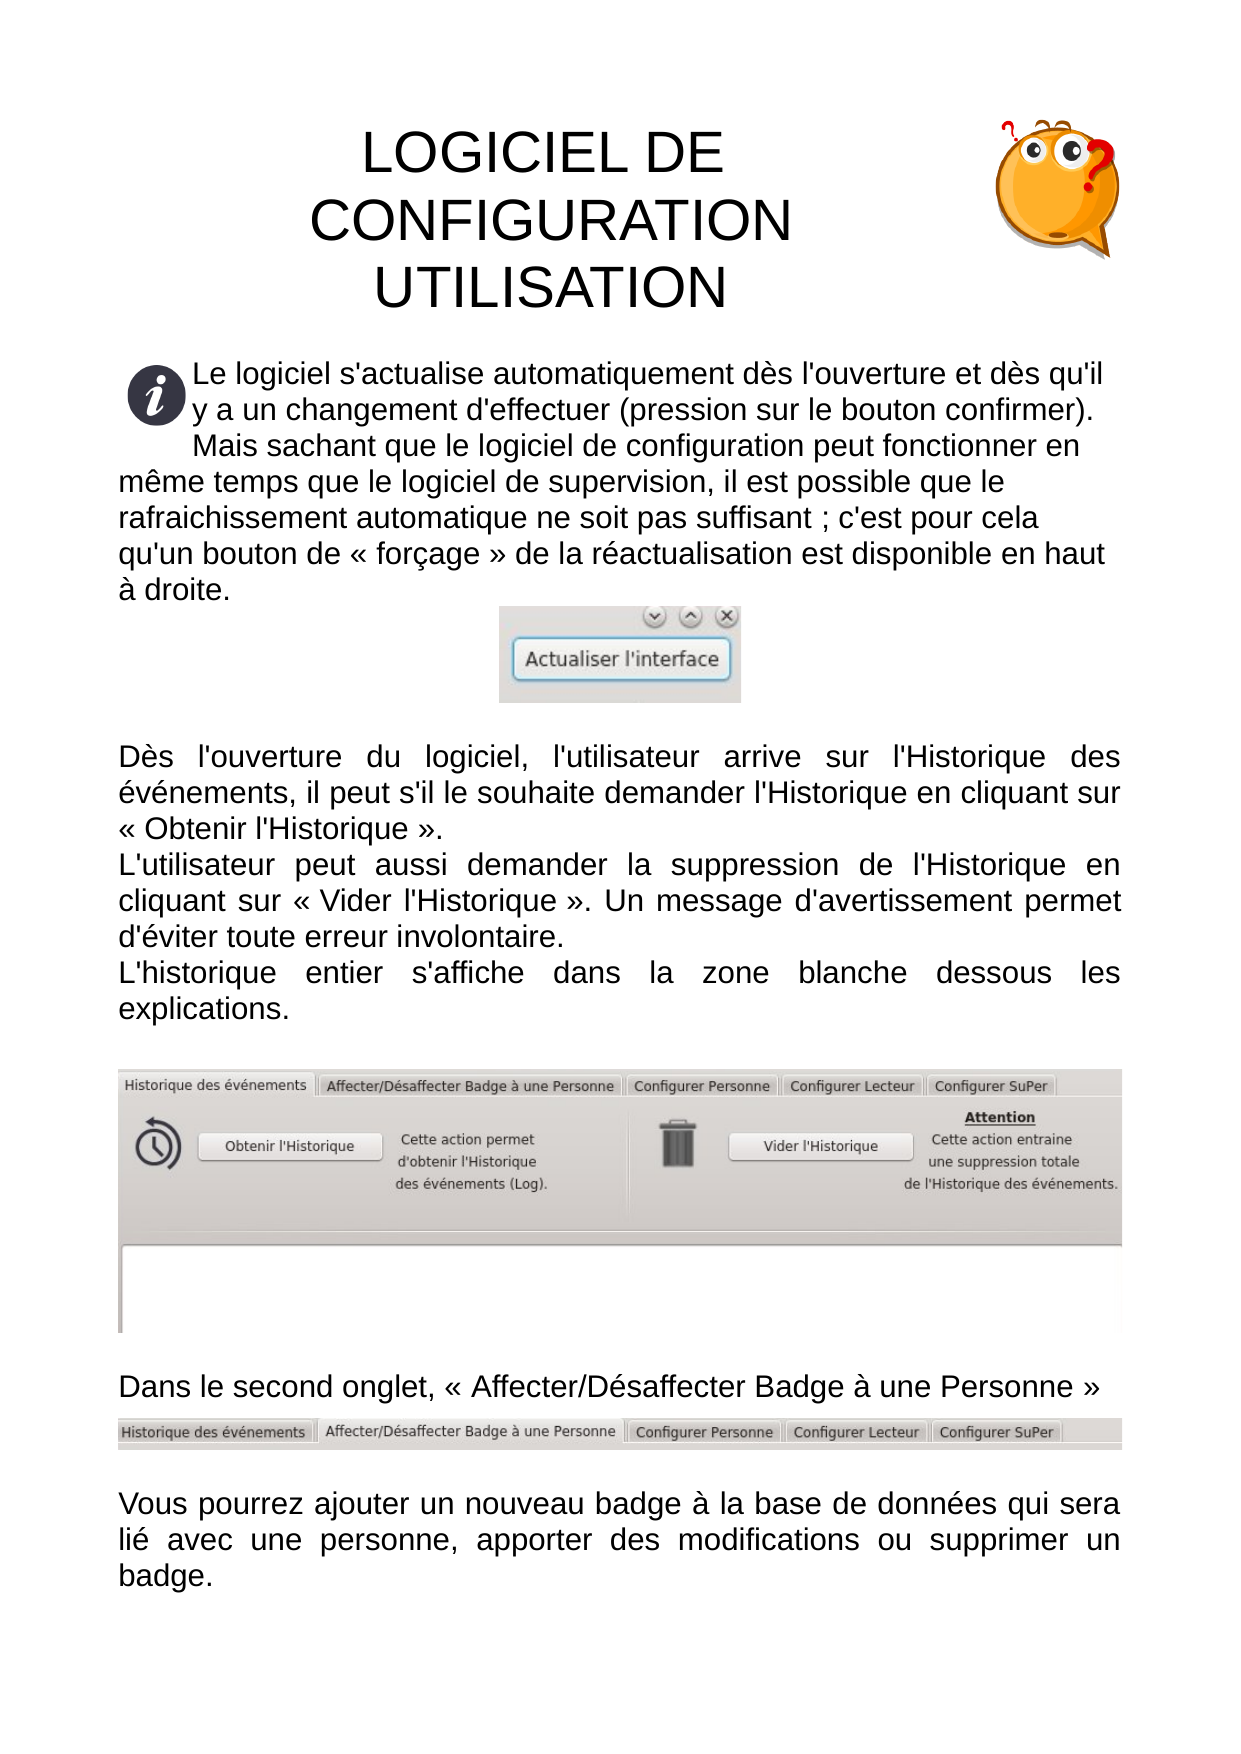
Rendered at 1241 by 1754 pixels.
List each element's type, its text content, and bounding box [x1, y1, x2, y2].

picture [984, 118, 1123, 260]
text Vous pourrez ajouter un nouveau badge à la base de données qui sera lié avec une personne, apporter des modifications ou supprimer un badge. [118, 1485, 1122, 1593]
text Dès l'ouverture du logiciel, l'utilisateur arrive sur l'Historique des événements, il peut s'il le souhaite demander l'Historique en cliquant sur « Obtenir l'Historique ». [118, 738, 1122, 846]
picture [499, 606, 742, 703]
picture [118, 1418, 1123, 1450]
picture [118, 1069, 1123, 1333]
text CONFIGURATION [118, 185, 984, 252]
text UTILISATION [118, 252, 1122, 319]
text L'utilisateur peut aussi demander la suppression de l'Historique en cliquant sur « Vider l'Historique ». Un message d'avertissement permet d'éviter toute erreur involontaire. [118, 846, 1122, 954]
text LOGICIEL DE [118, 118, 984, 185]
picture [121, 358, 192, 432]
text L'historique entier s'affiche dans la zone blanche dessous les explications. [118, 954, 1122, 1026]
text Dans le second onglet, « Affecter/Désaffecter Badge à une Personne » [118, 1368, 1122, 1404]
text Le logiciel s'actualise automatiquement dès l'ouverture et dès qu'il y a un changement d'effectuer (pression sur le bouton confirmer). Mais sachant que le logiciel de configuration peut fonctionner en même temps que le logiciel de supervision, il est possible que le rafraichissement automatique ne soit pas suffisant ; c'est pour cela qu'un bouton de « forçage » de la réactualisation est disponible en haut à droite. [118, 355, 1122, 607]
